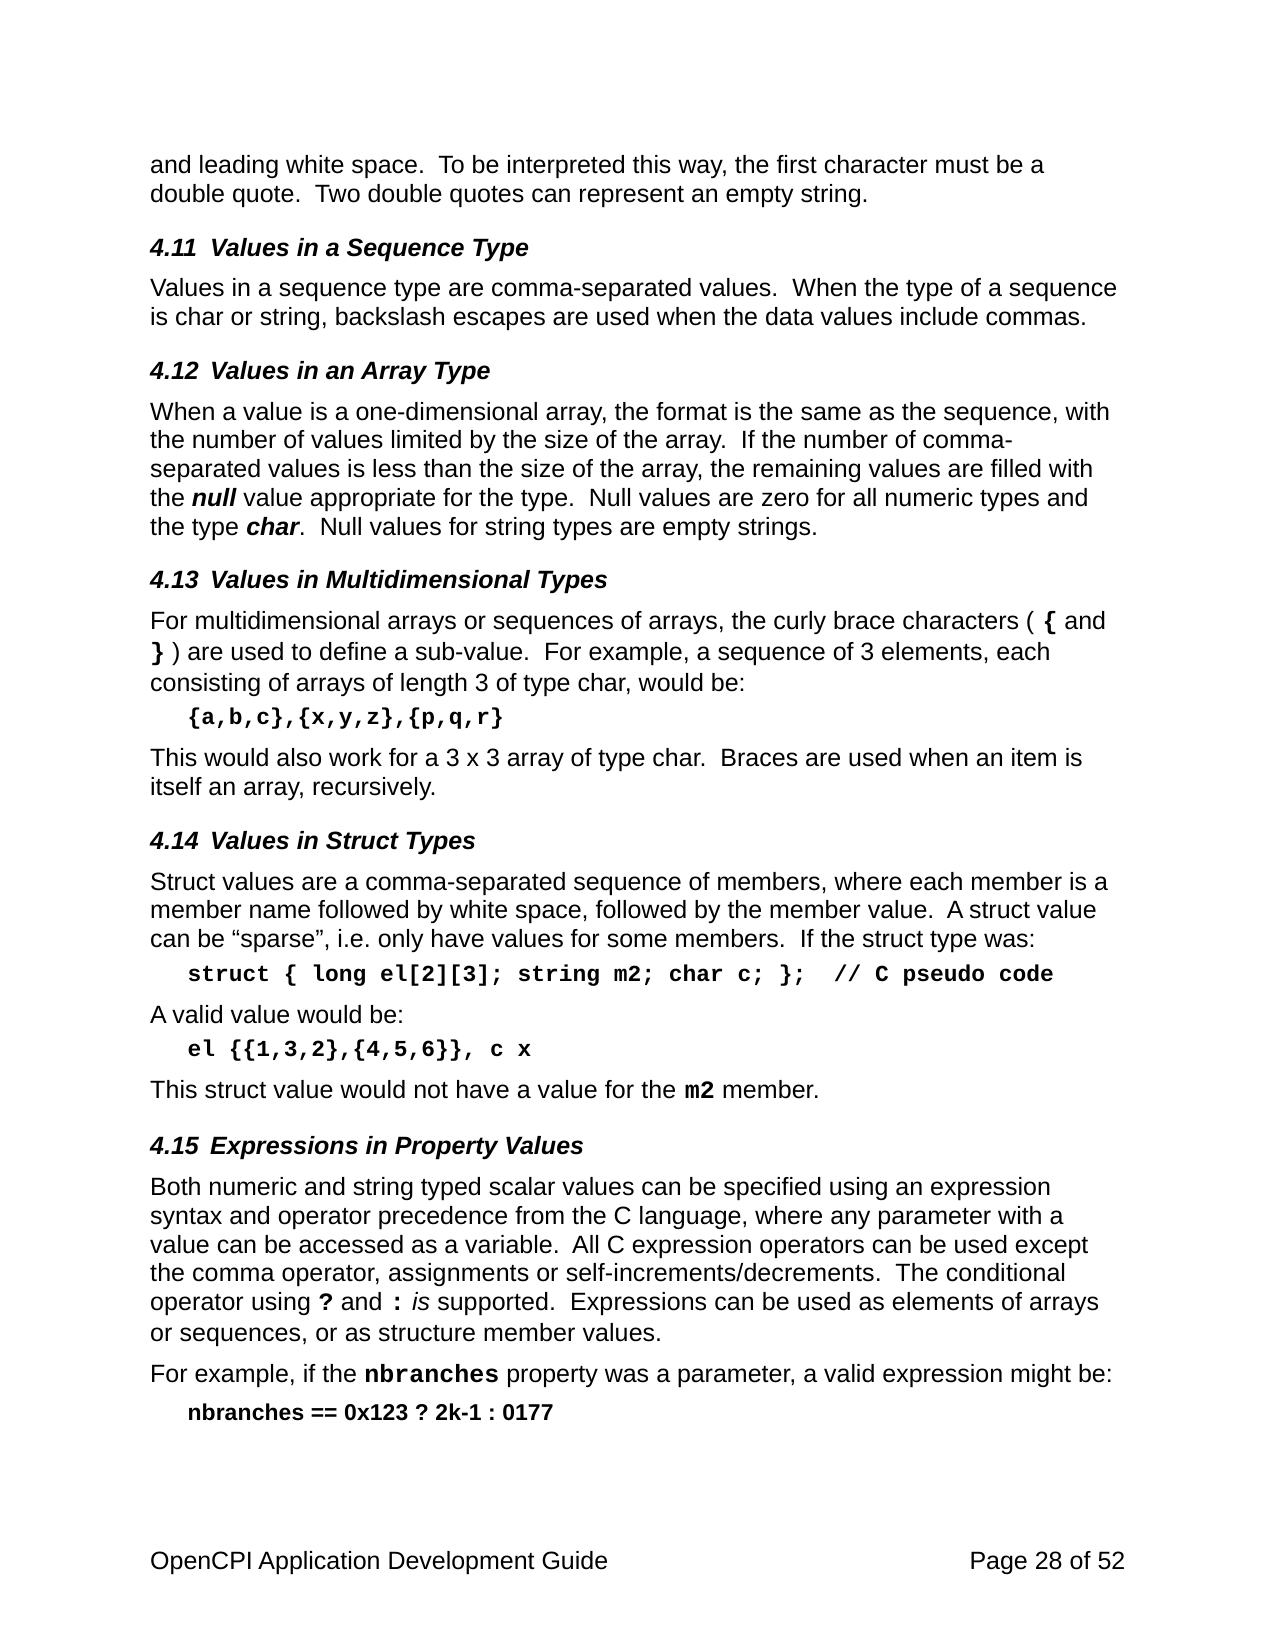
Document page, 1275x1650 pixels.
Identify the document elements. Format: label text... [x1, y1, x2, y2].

text nbranches == 0x123 ? 2k-1 : 0177 [187, 1399, 1125, 1425]
text For multidimensional arrays or sequences of arrays, the curly brace characters ( { and } ) are used to define a sub-value. For example, a sequence of 3 elements, each consisting of arrays of length 3 of type char, would be: [150, 606, 1125, 697]
subtitle Values in Struct Types [150, 826, 1125, 855]
text This struct value would not have a value for the m2 member. [150, 1075, 1125, 1106]
text {a,b,c},{x,y,z},{p,q,r} [187, 706, 1125, 731]
text el {{1,3,2},{4,5,6}}, c x [187, 1037, 1125, 1063]
text struct { long el[2][3]; string m2; char c; }; // C pseudo code [187, 962, 1125, 988]
text and leading white space. To be interpreted this way, the first character must be a double quote. Two double quotes can represent an empty string. [150, 150, 1125, 207]
text For example, if the nbranches property was a parameter, a valid expression might be: [150, 1359, 1125, 1390]
text Both numeric and string typed scalar values can be specified using an expression syntax and operator precedence from the C language, where any parameter with a value can be accessed as a variable. All C expression operators can be used except the comma operator, assignments or self-increments/decrements. The conditional operator using ? and : is supported. Expressions can be used as elements of arrays or sequences, or as structure member values. [150, 1172, 1125, 1347]
subtitle Values in a Sequence Type [150, 232, 1125, 261]
text This would also work for a 3 x 3 array of type char. Braces are used when an item is itself an array, recursively. [150, 743, 1125, 801]
subtitle Values in an Array Type [150, 356, 1125, 384]
subtitle Values in Multidimensional Types [150, 565, 1125, 594]
text Struct values are a comma-separated sequence of members, where each member is a member name followed by white space, followed by the member value. A struct value can be “sparse”, i.e. only have values for some members. If the struct type was: [150, 867, 1125, 953]
text A valid value would be: [150, 1000, 1125, 1028]
subtitle Expressions in Property Values [150, 1131, 1125, 1160]
text When a value is a one-dimensional array, the format is the same as the sequence, with the number of values limited by the size of the array. If the number of comma-separated values is less than the size of the array, the remaining values are filled with the null value appropriate for the type. Null values are zero for all numeric types and the type char. Null values for string types are empty strings. [150, 396, 1125, 540]
text Values in a sequence type are comma-separated values. When the type of a sequence is char or string, backslash escapes are used when the data values include commas. [150, 273, 1125, 331]
